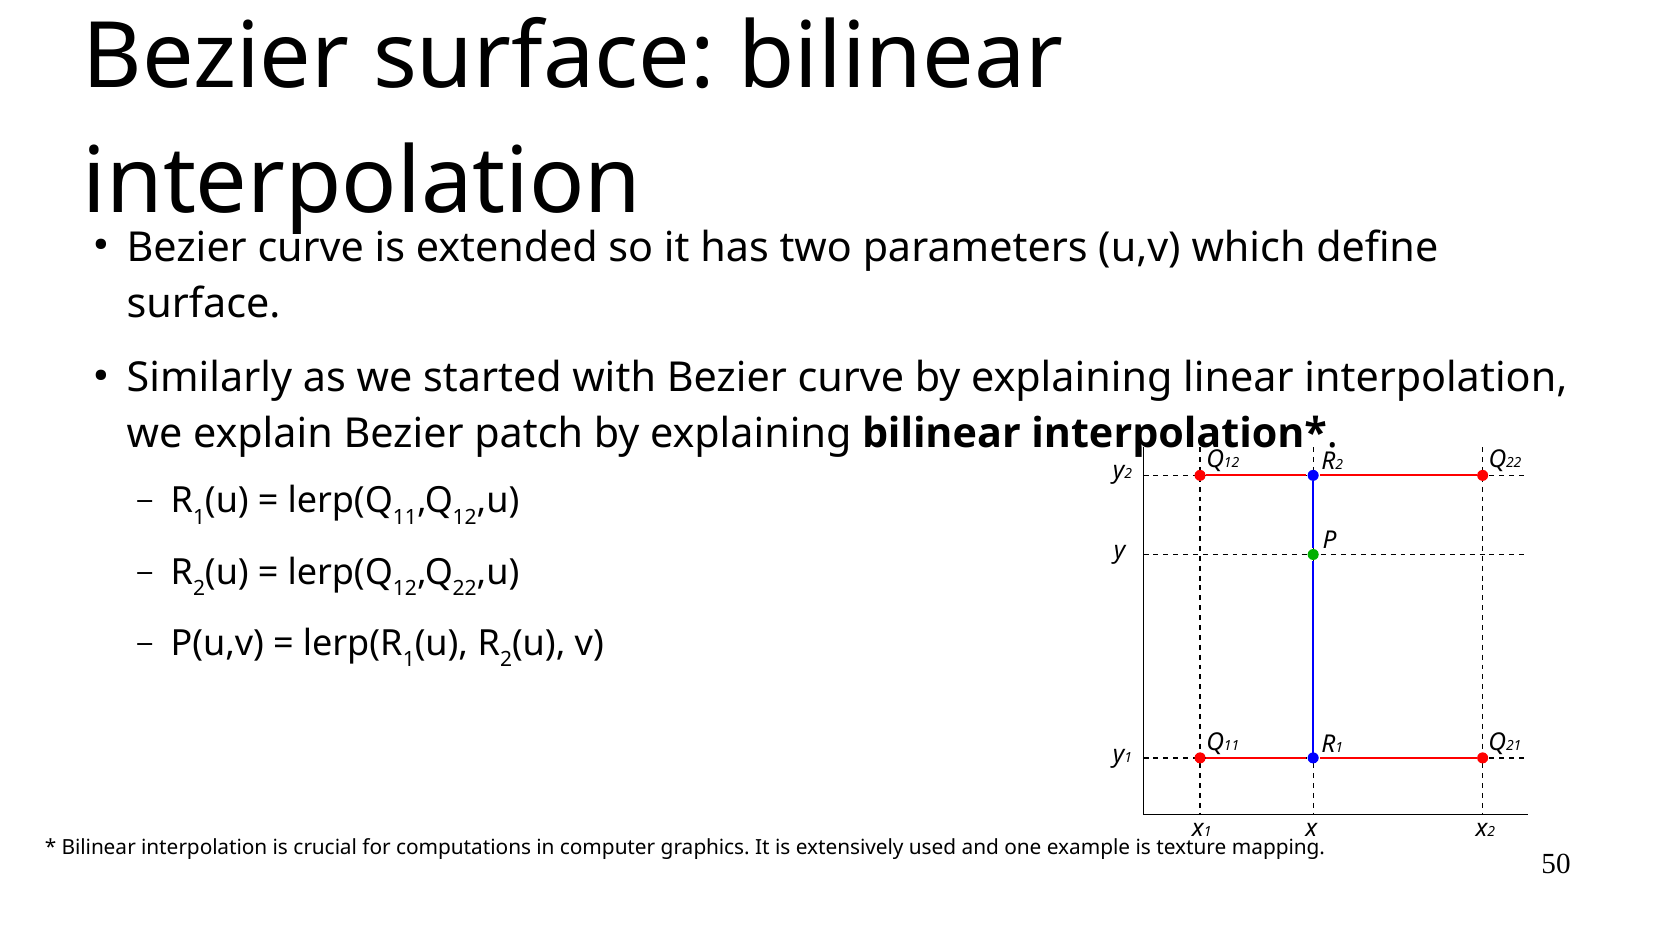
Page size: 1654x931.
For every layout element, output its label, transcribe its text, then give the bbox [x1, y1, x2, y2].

list Bezier curve is extended so it has two parameters (u,v) which define surface. Similarly as we started with Bezier curve by explaining linear interpolation, we explain Bezier patch by explaining bilinear interpolation*. R1(u) = lerp(Q11,Q12,u) R2(u) = lerp(Q12,Q22,u) P(u,v) = lerp(R1(u), R2(u), v) [82, 217, 1571, 691]
picture [1065, 375, 1607, 887]
title Bezier surface: bilinear interpolation [82, 37, 1571, 193]
text_box * Bilinear interpolation is crucial for computations in computer graphics. It is extensively used and one example is texture mapping. [30, 825, 1065, 866]
